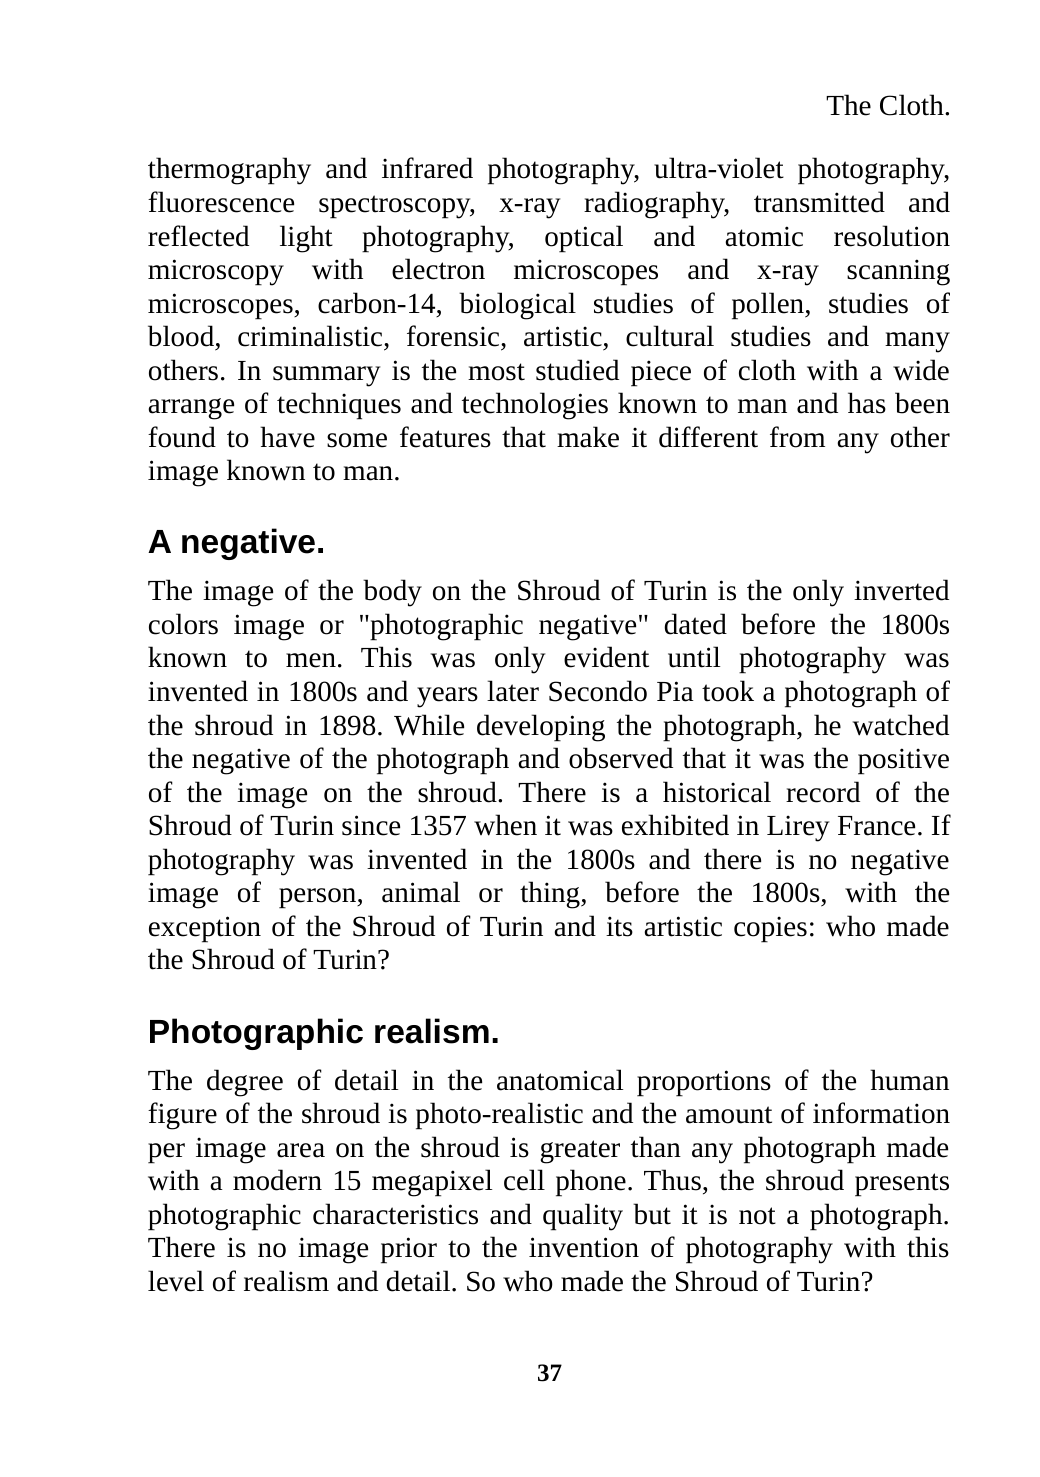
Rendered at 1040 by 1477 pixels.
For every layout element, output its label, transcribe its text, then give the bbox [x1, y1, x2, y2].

text The degree of detail in the anatomical proportions of the human figure of the shroud is photo-realistic and the amount of information per image area on the shroud is greater than any photograph made with a modern 15 megapixel cell phone. Thus, the shroud presents photographic characteristics and quality but it is not a photograph. There is no image prior to the invention of photography with this level of realism and detail. So who made the Shroud of Turin? [148, 1063, 951, 1297]
subtitle A negative. [148, 522, 951, 561]
subtitle Photographic realism. [148, 1011, 951, 1050]
text thermography and infrared photography, ultra-violet photography, fluorescence spectroscopy, x-ray radiography, transmitted and reflected light photography, optical and atomic resolution microscopy with electron microscopes and x-ray scanning microscopes, carbon-14, biological studies of pollen, studies of blood, criminalistic, forensic, artistic, cultural studies and many others. In summary is the most studied piece of cloth with a wide arrange of techniques and technologies known to man and has been found to have some features that make it different from any other image known to man. [148, 152, 951, 487]
text The image of the body on the Shroud of Turin is the only inverted colors image or "photographic negative" dated before the 1800s known to men. This was only evident until photography was invented in 1800s and years later Secondo Pia took a photograph of the shroud in 1898. While developing the photograph, he watched the negative of the photograph and observed that it was the positive of the image on the shroud. There is a historical record of the Shroud of Turin since 1357 when it was exhibited in Lirey France. If photography was invented in the 1800s and there is no negative image of person, animal or thing, before the 1800s, with the exception of the Shroud of Turin and its artistic copies: who made the Shroud of Turin? [148, 573, 951, 976]
